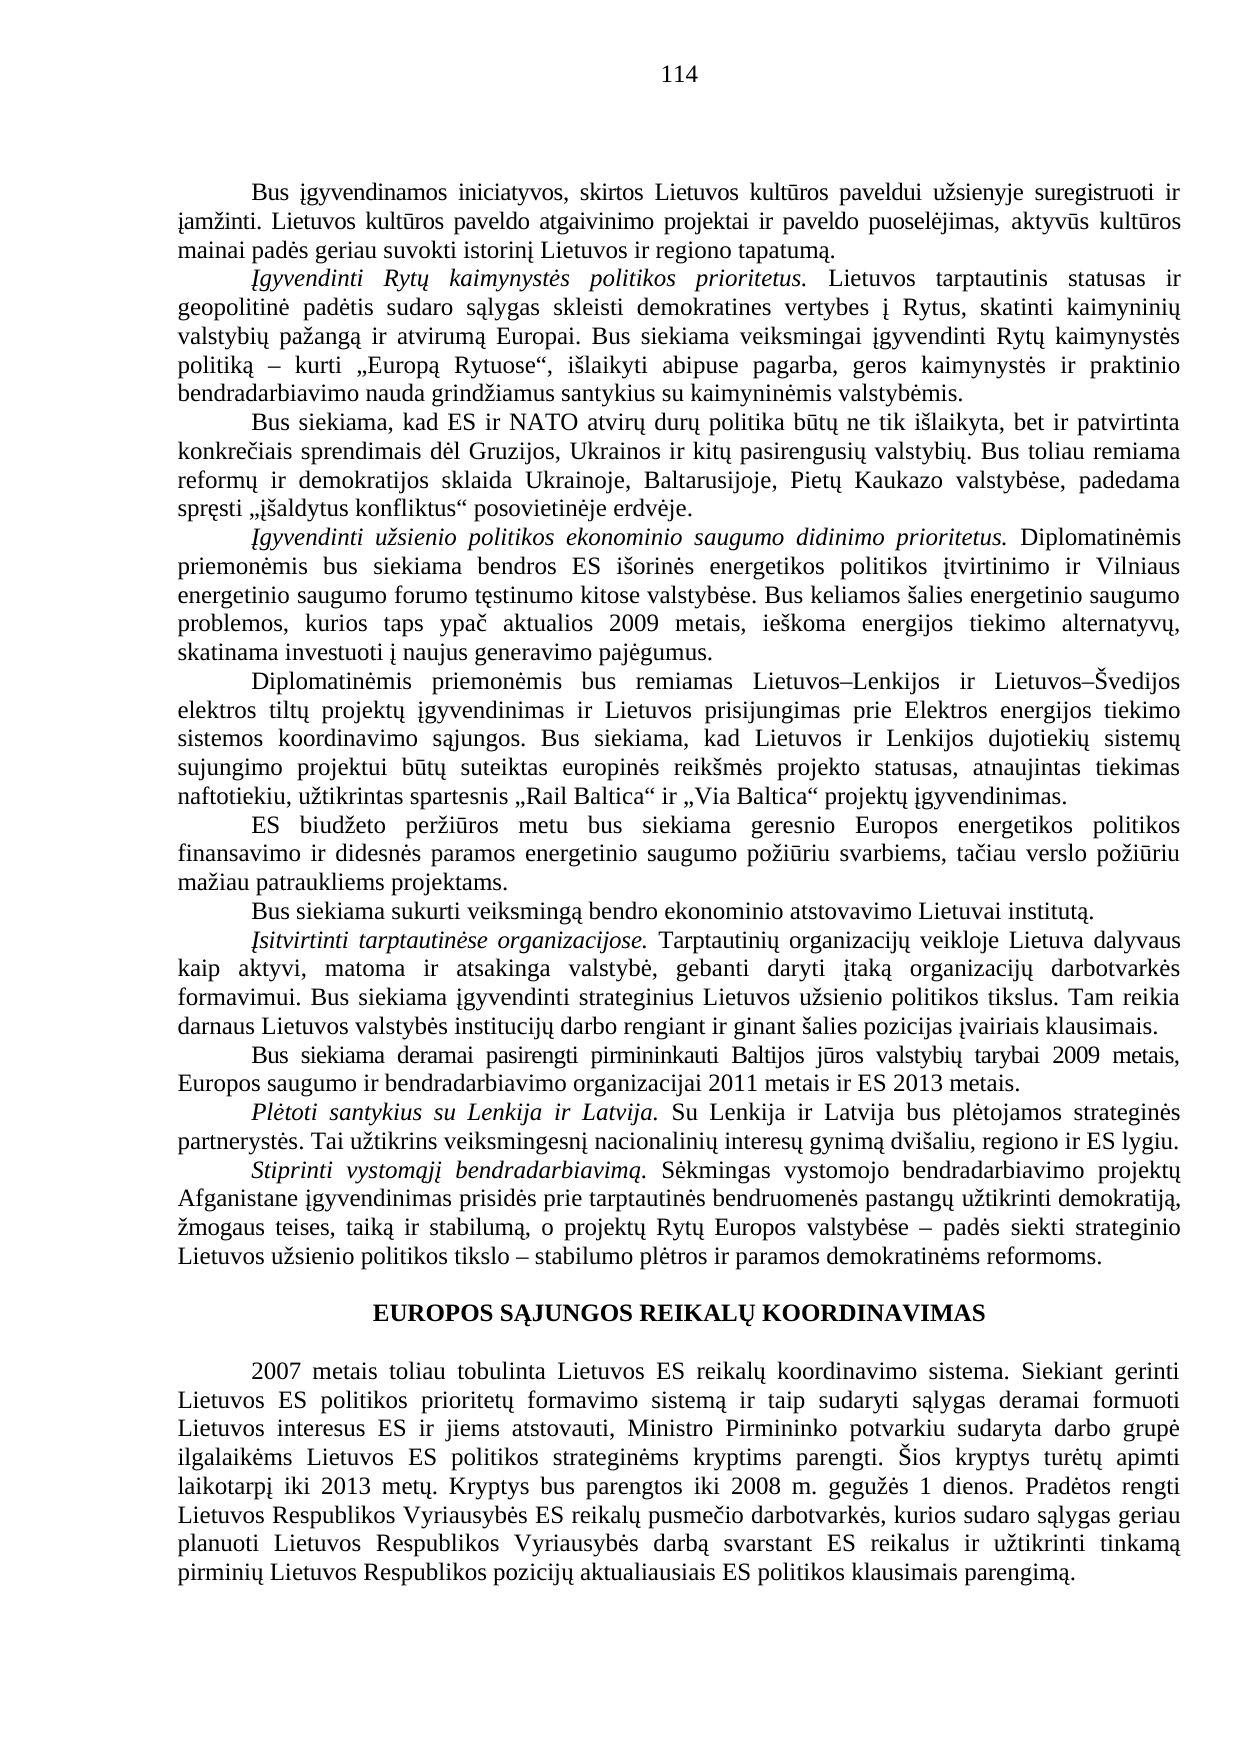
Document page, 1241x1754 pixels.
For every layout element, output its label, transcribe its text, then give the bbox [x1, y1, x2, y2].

text Bus įgyvendinamos iniciatyvos, skirtos Lietuvos kultūros paveldui užsienyje suregistruoti ir įamžinti. Lietuvos kultūros paveldo atgaivinimo projektai ir paveldo puoselėjimas, aktyvūs kultūros mainai padės geriau suvokti istorinį Lietuvos ir regiono tapatumą. [177, 177, 1181, 263]
text 2007 metais toliau tobulinta Lietuvos ES reikalų koordinavimo sistema. Siekiant gerinti Lietuvos ES politikos prioritetų formavimo sistemą ir taip sudaryti sąlygas deramai formuoti Lietuvos interesus ES ir jiems atstovauti, Ministro Pirmininko potvarkiu sudaryta darbo grupė ilgalaikėms Lietuvos ES politikos strateginėms kryptims parengti. Šios kryptys turėtų apimti laikotarpį iki 2013 metų. Kryptys bus parengtos iki 2008 m. gegužės 1 dienos. Pradėtos rengti Lietuvos Respublikos Vyriausybės ES reikalų pusmečio darbotvarkės, kurios sudaro sąlygas geriau planuoti Lietuvos Respublikos Vyriausybės darbą svarstant ES reikalus ir užtikrinti tinkamą pirminių Lietuvos Respublikos pozicijų aktualiausiais ES politikos klausimais parengimą. [177, 1356, 1181, 1586]
text Bus siekiama deramai pasirengti pirmininkauti Baltijos jūros valstybių tarybai 2009 metais, Europos saugumo ir bendradarbiavimo organizacijai 2011 metais ir ES 2013 metais. [177, 1040, 1181, 1097]
text Įsitvirtinti tarptautinėse organizacijose. Tarptautinių organizacijų veikloje Lietuva dalyvaus kaip aktyvi, matoma ir atsakinga valstybė, gebanti daryti įtaką organizacijų darbotvarkės formavimui. Bus siekiama įgyvendinti strateginius Lietuvos užsienio politikos tikslus. Tam reikia darnaus Lietuvos valstybės institucijų darbo rengiant ir ginant šalies pozicijas įvairiais klausimais. [177, 925, 1181, 1040]
text Įgyvendinti užsienio politikos ekonominio saugumo didinimo prioritetus. Diplomatinėmis priemonėmis bus siekiama bendros ES išorinės energetikos politikos įtvirtinimo ir Vilniaus energetinio saugumo forumo tęstinumo kitose valstybėse. Bus keliamos šalies energetinio saugumo problemos, kurios taps ypač aktualios 2009 metais, ieškoma energijos tiekimo alternatyvų, skatinama investuoti į naujus generavimo pajėgumus. [177, 522, 1181, 666]
text Bus siekiama sukurti veiksmingą bendro ekonominio atstovavimo Lietuvai institutą. [177, 896, 1181, 925]
text Plėtoti santykius su Lenkija ir Latvija. Su Lenkija ir Latvija bus plėtojamos strateginės partnerystės. Tai užtikrins veiksmingesnį nacionalinių interesų gynimą dvišaliu, regiono ir ES lygiu. [177, 1097, 1181, 1155]
text Įgyvendinti Rytų kaimynystės politikos prioritetus. Lietuvos tarptautinis statusas ir geopolitinė padėtis sudaro sąlygas skleisti demokratines vertybes į Rytus, skatinti kaimyninių valstybių pažangą ir atvirumą Europai. Bus siekiama veiksmingai įgyvendinti Rytų kaimynystės politiką – kurti „Europą Rytuose“, išlaikyti abipuse pagarba, geros kaimynystės ir praktinio bendradarbiavimo nauda grindžiamus santykius su kaimyninėmis valstybėmis. [177, 263, 1181, 407]
text Bus siekiama, kad ES ir NATO atvirų durų politika būtų ne tik išlaikyta, bet ir patvirtinta konkrečiais sprendimais dėl Gruzijos, Ukrainos ir kitų pasirengusių valstybių. Bus toliau remiama reformų ir demokratijos sklaida Ukrainoje, Baltarusijoje, Pietų Kaukazo valstybėse, padedama spręsti „įšaldytus konfliktus“ posovietinėje erdvėje. [177, 407, 1181, 522]
text Diplomatinėmis priemonėmis bus remiamas Lietuvos–Lenkijos ir Lietuvos–Švedijos elektros tiltų projektų įgyvendinimas ir Lietuvos prisijungimas prie Elektros energijos tiekimo sistemos koordinavimo sąjungos. Bus siekiama, kad Lietuvos ir Lenkijos dujotiekių sistemų sujungimo projektui būtų suteiktas europinės reikšmės projekto statusas, atnaujintas tiekimas naftotiekiu, užtikrintas spartesnis „Rail Baltica“ ir „Via Baltica“ projektų įgyvendinimas. [177, 666, 1181, 810]
text ES biudžeto peržiūros metu bus siekiama geresnio Europos energetikos politikos finansavimo ir didesnės paramos energetinio saugumo požiūriu svarbiems, tačiau verslo požiūriu mažiau patraukliems projektams. [177, 810, 1181, 896]
text Stiprinti vystomąjį bendradarbiavimą. Sėkmingas vystomojo bendradarbiavimo projektų Afganistane įgyvendinimas prisidės prie tarptautinės bendruomenės pastangų užtikrinti demokratiją, žmogaus teises, taiką ir stabilumą, o projektų Rytų Europos valstybėse – padės siekti strateginio Lietuvos užsienio politikos tikslo – stabilumo plėtros ir paramos demokratinėms reformoms. [177, 1155, 1181, 1270]
text EUROPOS SĄJUNGOS REIKALŲ KOORDINAVIMAS [177, 1298, 1181, 1327]
